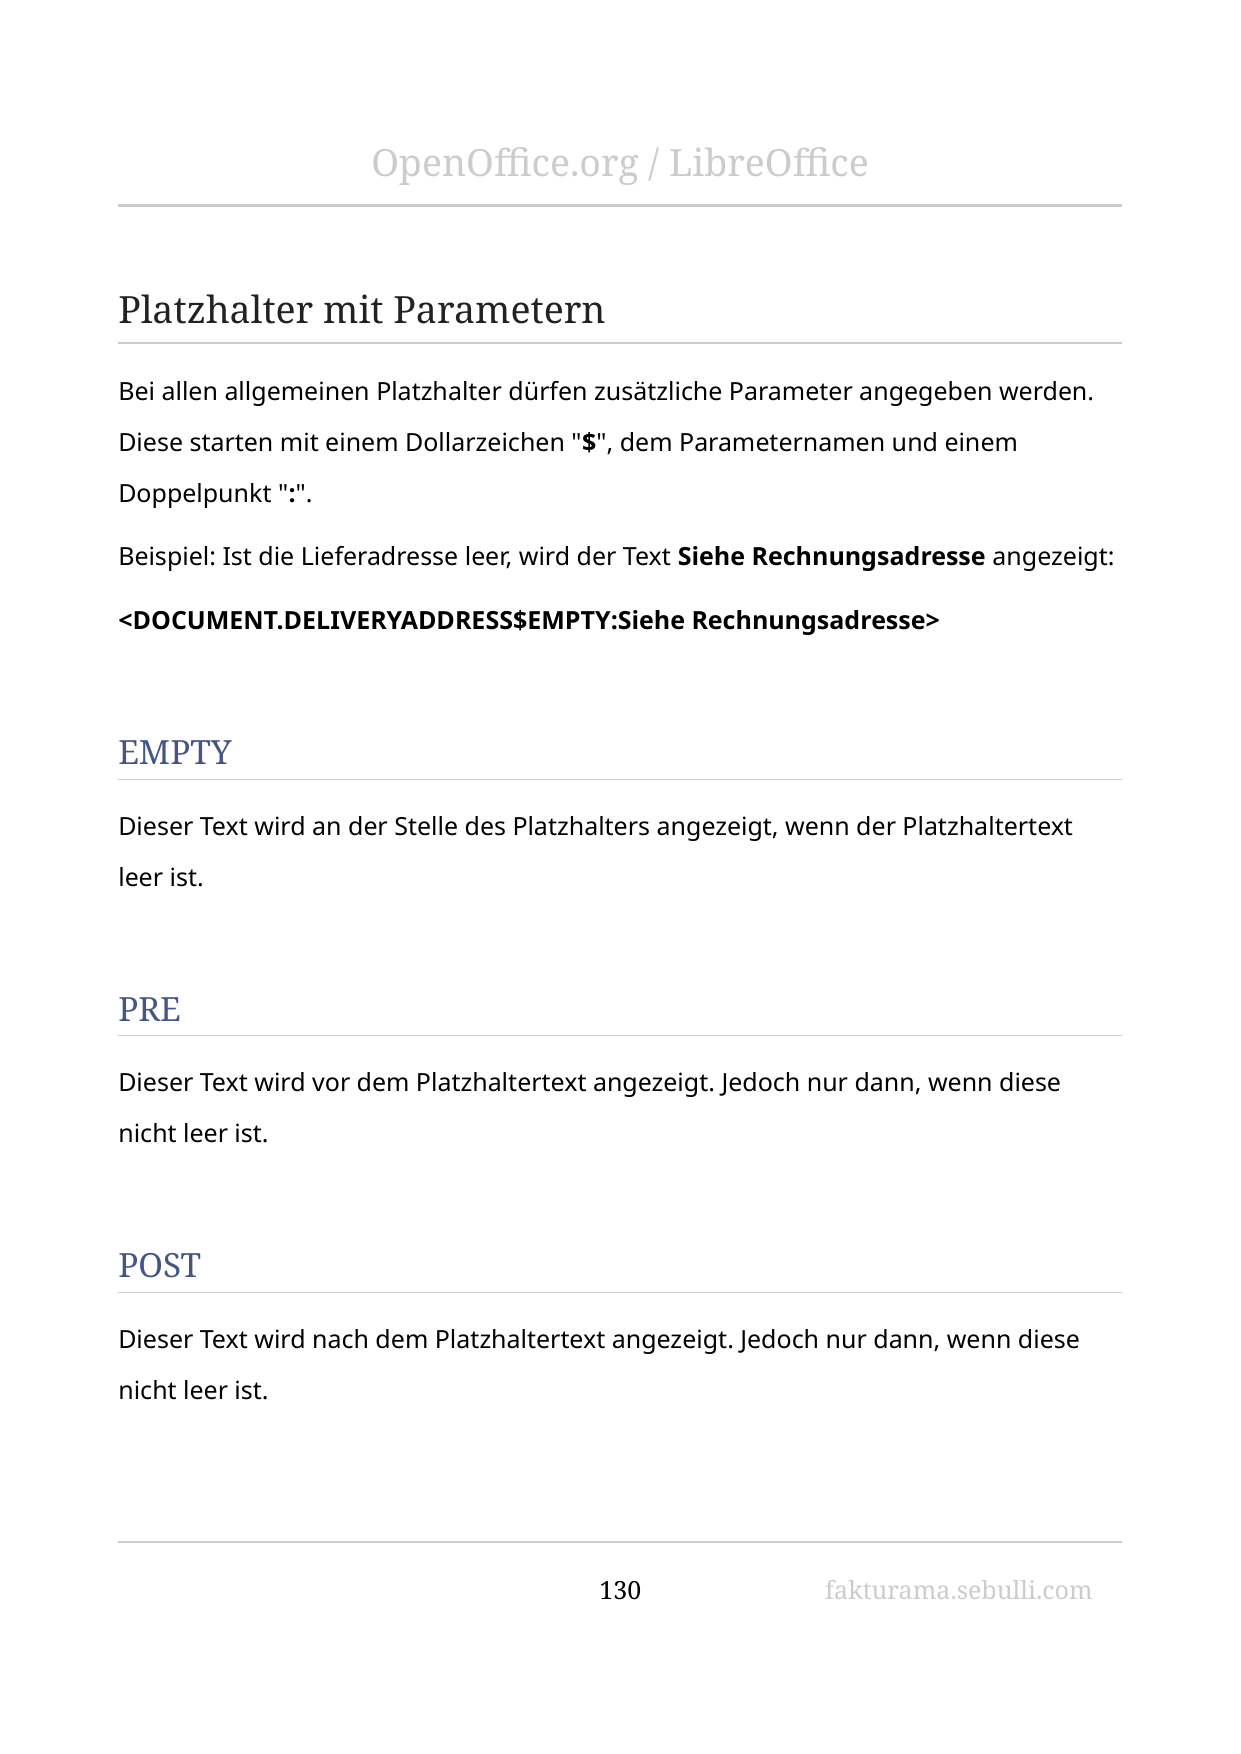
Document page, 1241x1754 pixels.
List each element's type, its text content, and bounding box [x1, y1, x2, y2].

subtitle POST [118, 1242, 1122, 1292]
text Dieser Text wird nach dem Platzhaltertext angezeigt. Jedoch nur dann, wenn diese nicht leer ist. [118, 1322, 1122, 1407]
text Dieser Text wird an der Stelle des Platzhalters angezeigt, wenn der Platzhaltertext leer ist. [118, 808, 1122, 893]
subtitle EMPTY [118, 729, 1122, 779]
text <DOCUMENT.DELIVERYADDRESS$EMPTY:Siehe Rechnungsadresse> [118, 603, 1122, 637]
subtitle Platzhalter mit Parametern [118, 283, 1122, 342]
text Beispiel: Ist die Lieferadresse leer, wird der Text Siehe Rechnungsadresse angezeigt: [118, 539, 1122, 573]
subtitle PRE [118, 985, 1122, 1035]
text Bei allen allgemeinen Platzhalter dürfen zusätzliche Parameter angegeben werden. Diese starten mit einem Dollarzeichen "$", dem Parameternamen und einem Doppelpunkt ":". [118, 373, 1122, 509]
text Dieser Text wird vor dem Platzhaltertext angezeigt. Jedoch nur dann, wenn diese nicht leer ist. [118, 1065, 1122, 1150]
